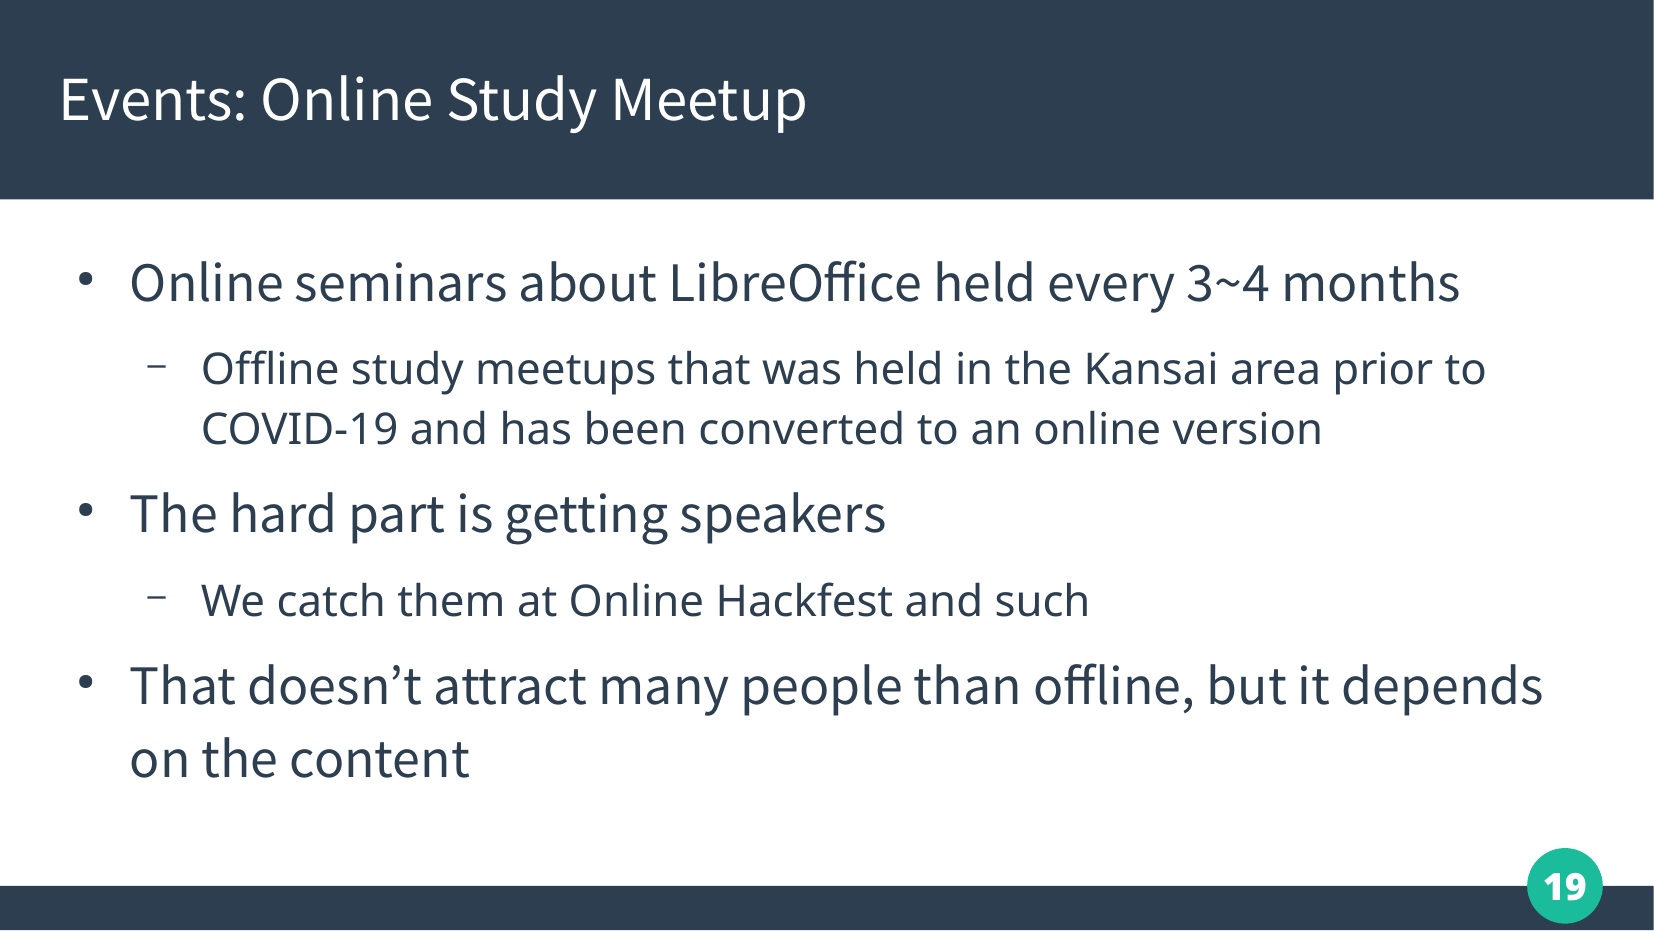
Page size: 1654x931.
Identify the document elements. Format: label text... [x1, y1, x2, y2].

list Online seminars about LibreOffice held every 3~4 months Offline study meetups that was held in the Kansai area prior to COVID-19 and has been converted to an online version The hard part is getting speakers We catch them at Online Hackfest and such That doesn’t attract many people than offline, but it depends on the content [59, 243, 1595, 864]
title Events: Online Study Meetup [59, 37, 1595, 155]
